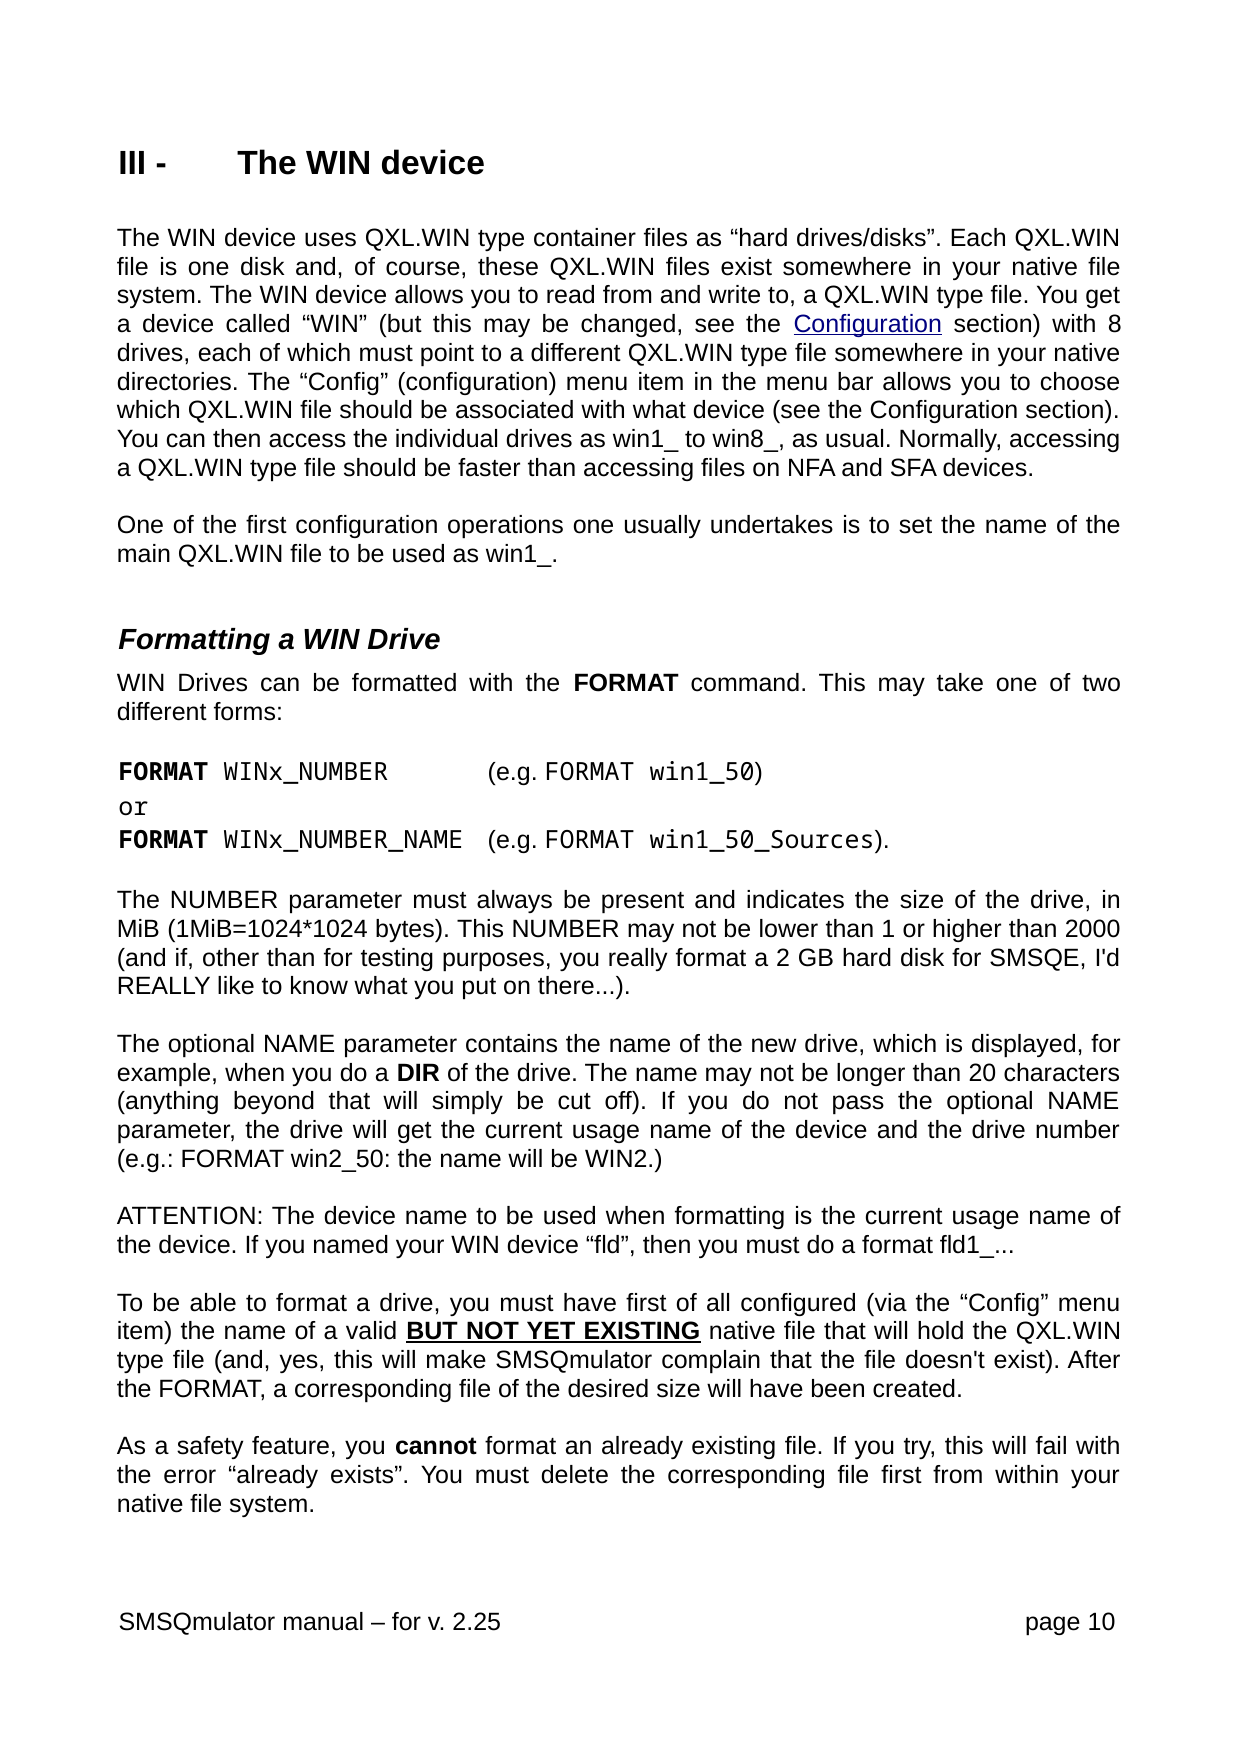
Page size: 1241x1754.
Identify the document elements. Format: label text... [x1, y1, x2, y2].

text As a safety feature, you cannot format an already existing file. If you try, this will fail with the error “already exists”. You must delete the corresponding file first from within your native file system. [117, 1431, 1122, 1517]
text One of the first configuration operations one usually undertakes is to set the name of the main QXL.WIN file to be used as win1_. [117, 511, 1122, 568]
subtitle Formatting a WIN Drive [118, 622, 1122, 655]
text The NUMBER parameter must always be present and indicates the size of the drive, in MiB (1MiB=1024*1024 bytes). This NUMBER may not be lower than 1 or higher than 2000 (and if, other than for testing purposes, you really format a 2 GB hard disk for SMSQE, I'd REALLY like to know what you put on there...). [117, 885, 1122, 1000]
text ATTENTION: The device name to be used when formatting is the current usage name of the device. If you named your WIN device “fld”, then you must do a format fld1_... [117, 1201, 1122, 1259]
text WIN Drives can be formatted with the FORMAT command. This may take one of two different forms: [117, 668, 1122, 725]
text The optional NAME parameter contains the name of the new drive, which is displayed, for example, when you do a DIR of the drive. The name may not be longer than 20 characters (anything beyond that will simply be cut off). If you do not pass the optional NAME parameter, the drive will get the current usage name of the device and the drive number (e.g.: FORMAT win2_50: the name will be WIN2.) [117, 1029, 1122, 1172]
text FORMAT WINx_NUMBER_NAME (e.g. FORMAT win1_50_Sources). [118, 822, 1122, 856]
text FORMAT WINx_NUMBER (e.g. FORMAT win1_50) [118, 754, 1122, 788]
subtitle The WIN device [118, 143, 1122, 182]
text To be able to format a drive, you must have first of all configured (via the “Config” menu item) the name of a valid BUT NOT YET EXISTING native file that will hold the QXL.WIN type file (and, yes, this will make SMSQmulator complain that the file doesn't exist). After the FORMAT, a corresponding file of the desired size will have been created. [117, 1287, 1122, 1402]
text The WIN device uses QXL.WIN type container files as “hard drives/disks”. Each QXL.WIN file is one disk and, of course, these QXL.WIN files exist somewhere in your native file system. The WIN device allows you to read from and write to, a QXL.WIN type file. You get a device called “WIN” (but this may be changed, see the Configuration section) with 8 drives, each of which must point to a different QXL.WIN type file somewhere in your native directories. The “Config” (configuration) menu item in the menu bar allows you to choose which QXL.WIN file should be associated with what device (see the Configuration section). You can then access the individual drives as win1_ to win8_, as usual. Normally, accessing a QXL.WIN type file should be faster than accessing files on NFA and SFA devices. [117, 223, 1122, 482]
text or [118, 788, 1122, 822]
